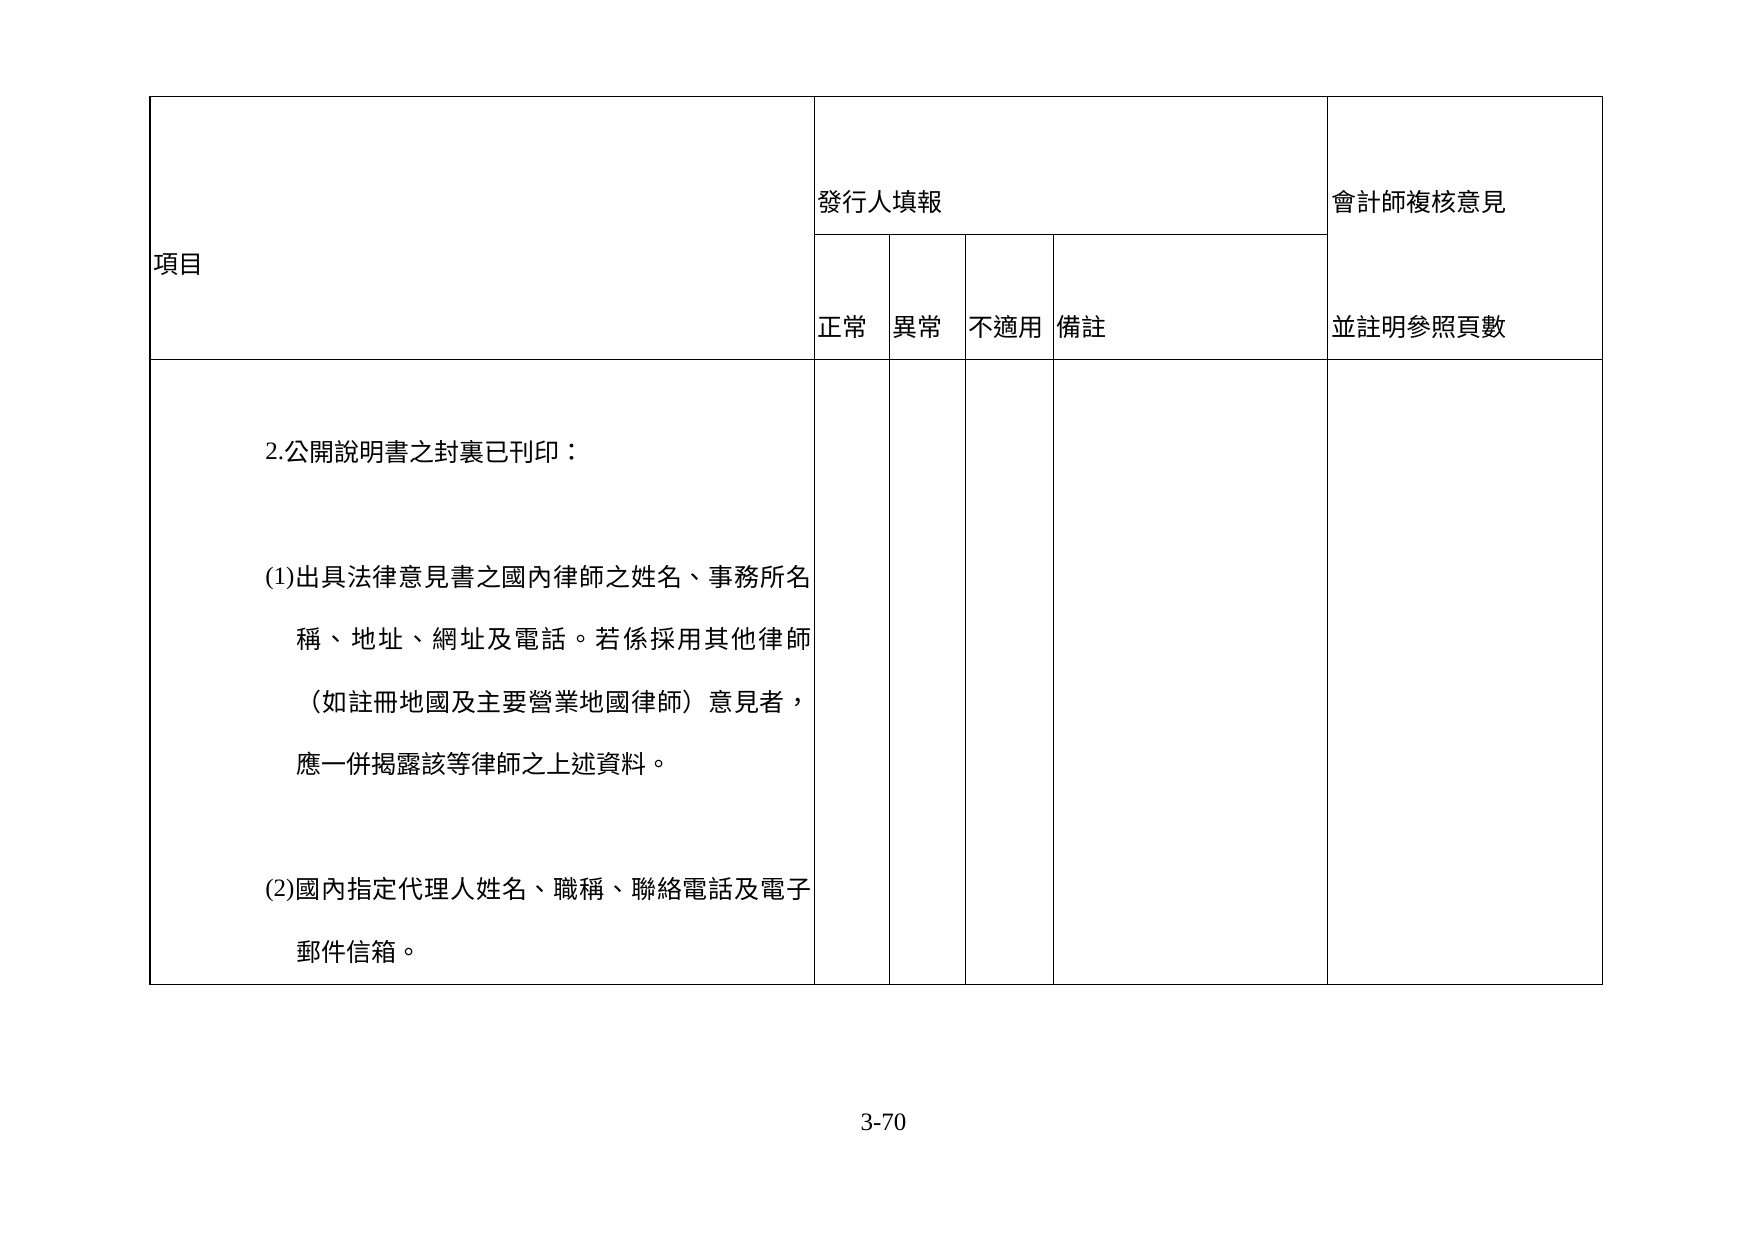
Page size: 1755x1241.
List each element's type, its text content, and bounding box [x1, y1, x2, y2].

table_cell 備註 [1054, 235, 1327, 358]
table_cell 2.公開說明書之封裏已刊印： (1)出具法律意見書之國內律師之姓名、事務所名稱、地址、網址及電話。若係採用其他律師（如註冊地國及主要營業地國律師）意見者，應一併揭露該等律師之上述資料。 (2)國內指定代理人姓名、職稱、聯絡電話及電子郵件信箱。 [151, 360, 814, 983]
table_cell 正常 [815, 235, 889, 358]
table_cell [966, 360, 1053, 983]
table_cell [1328, 360, 1602, 983]
table_cell 異常 [890, 235, 965, 358]
table_header 項目 [151, 97, 814, 358]
table_header 發行人填報 [815, 97, 1327, 233]
table_cell [1054, 360, 1327, 983]
table_cell [890, 360, 965, 983]
table_cell 不適用 [966, 235, 1053, 358]
table_cell [815, 360, 889, 983]
table_header 會計師複核意見 並註明參照頁數 [1328, 97, 1602, 358]
